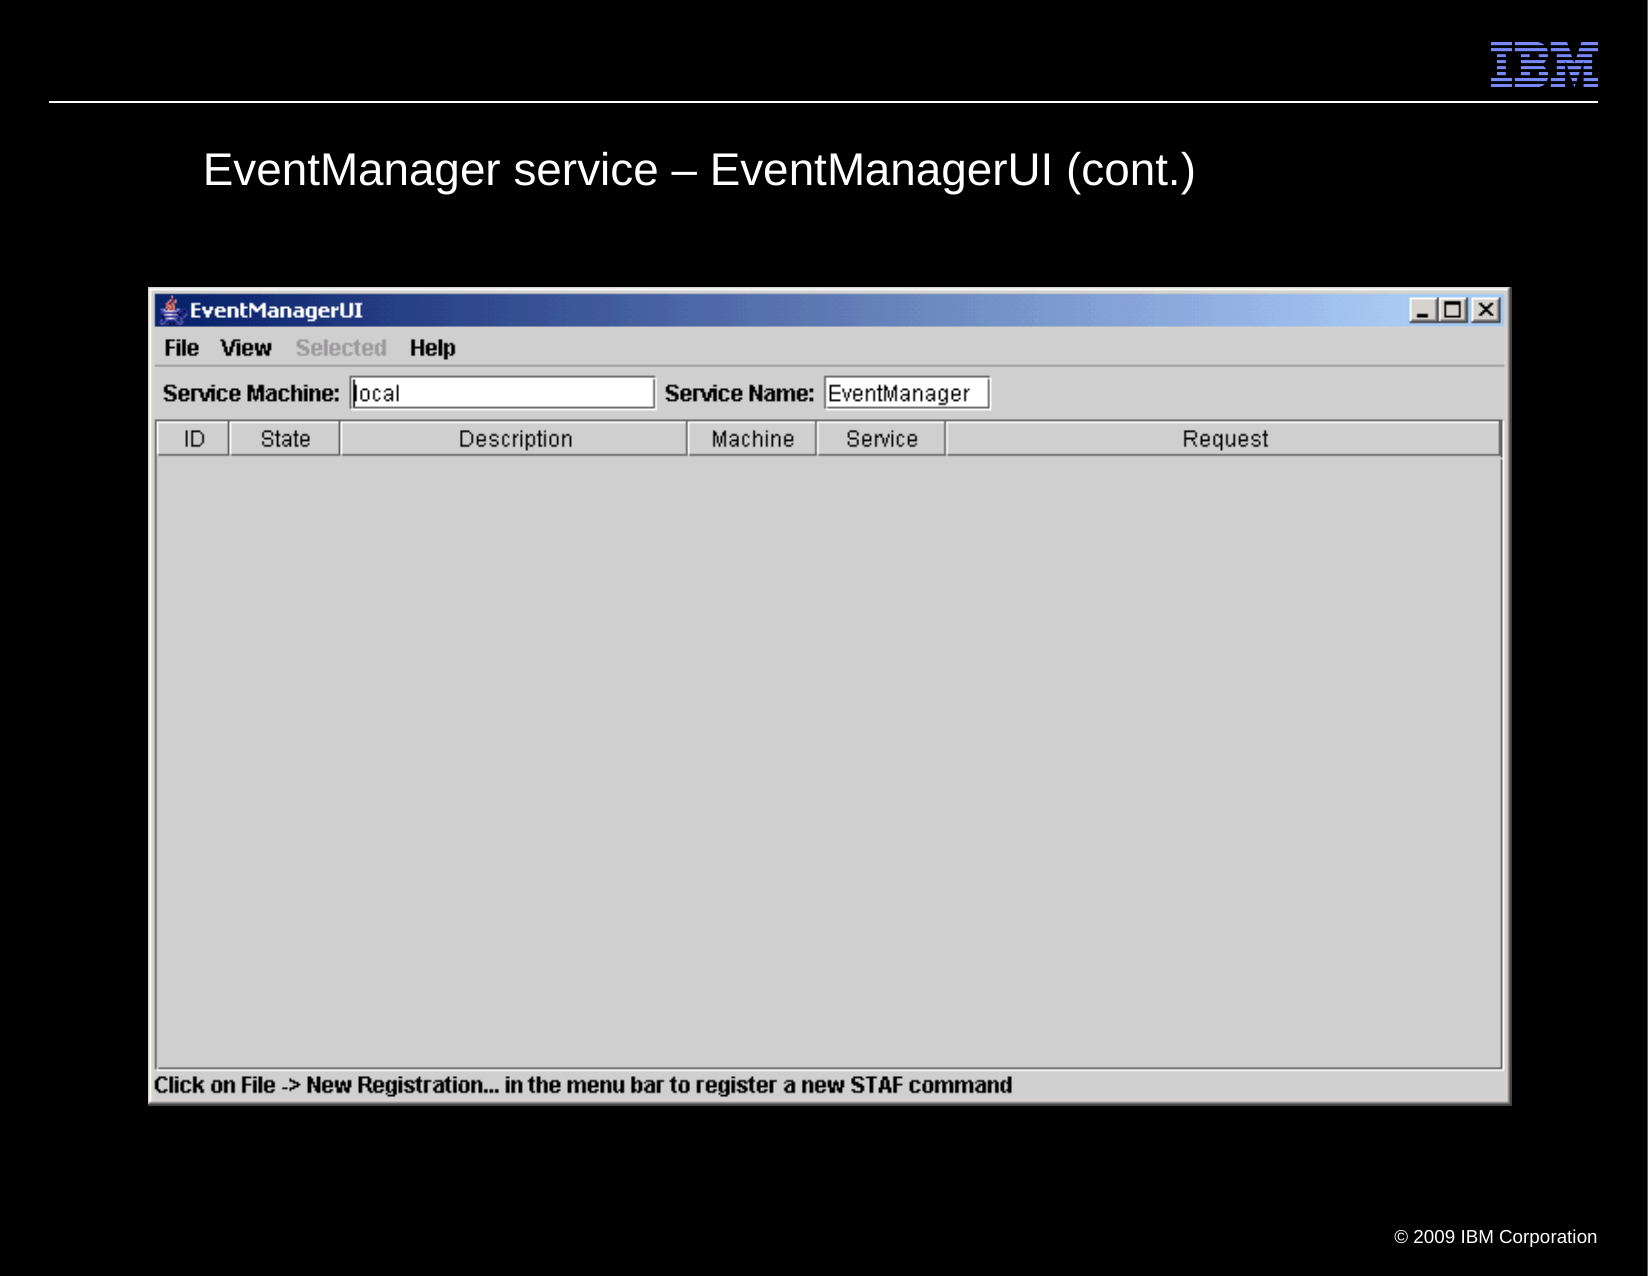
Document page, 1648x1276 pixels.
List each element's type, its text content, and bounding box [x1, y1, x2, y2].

title EventManager service – EventManagerUI (cont.) [186, 137, 1648, 231]
picture [1491, 42, 1598, 87]
picture [148, 287, 1512, 1106]
